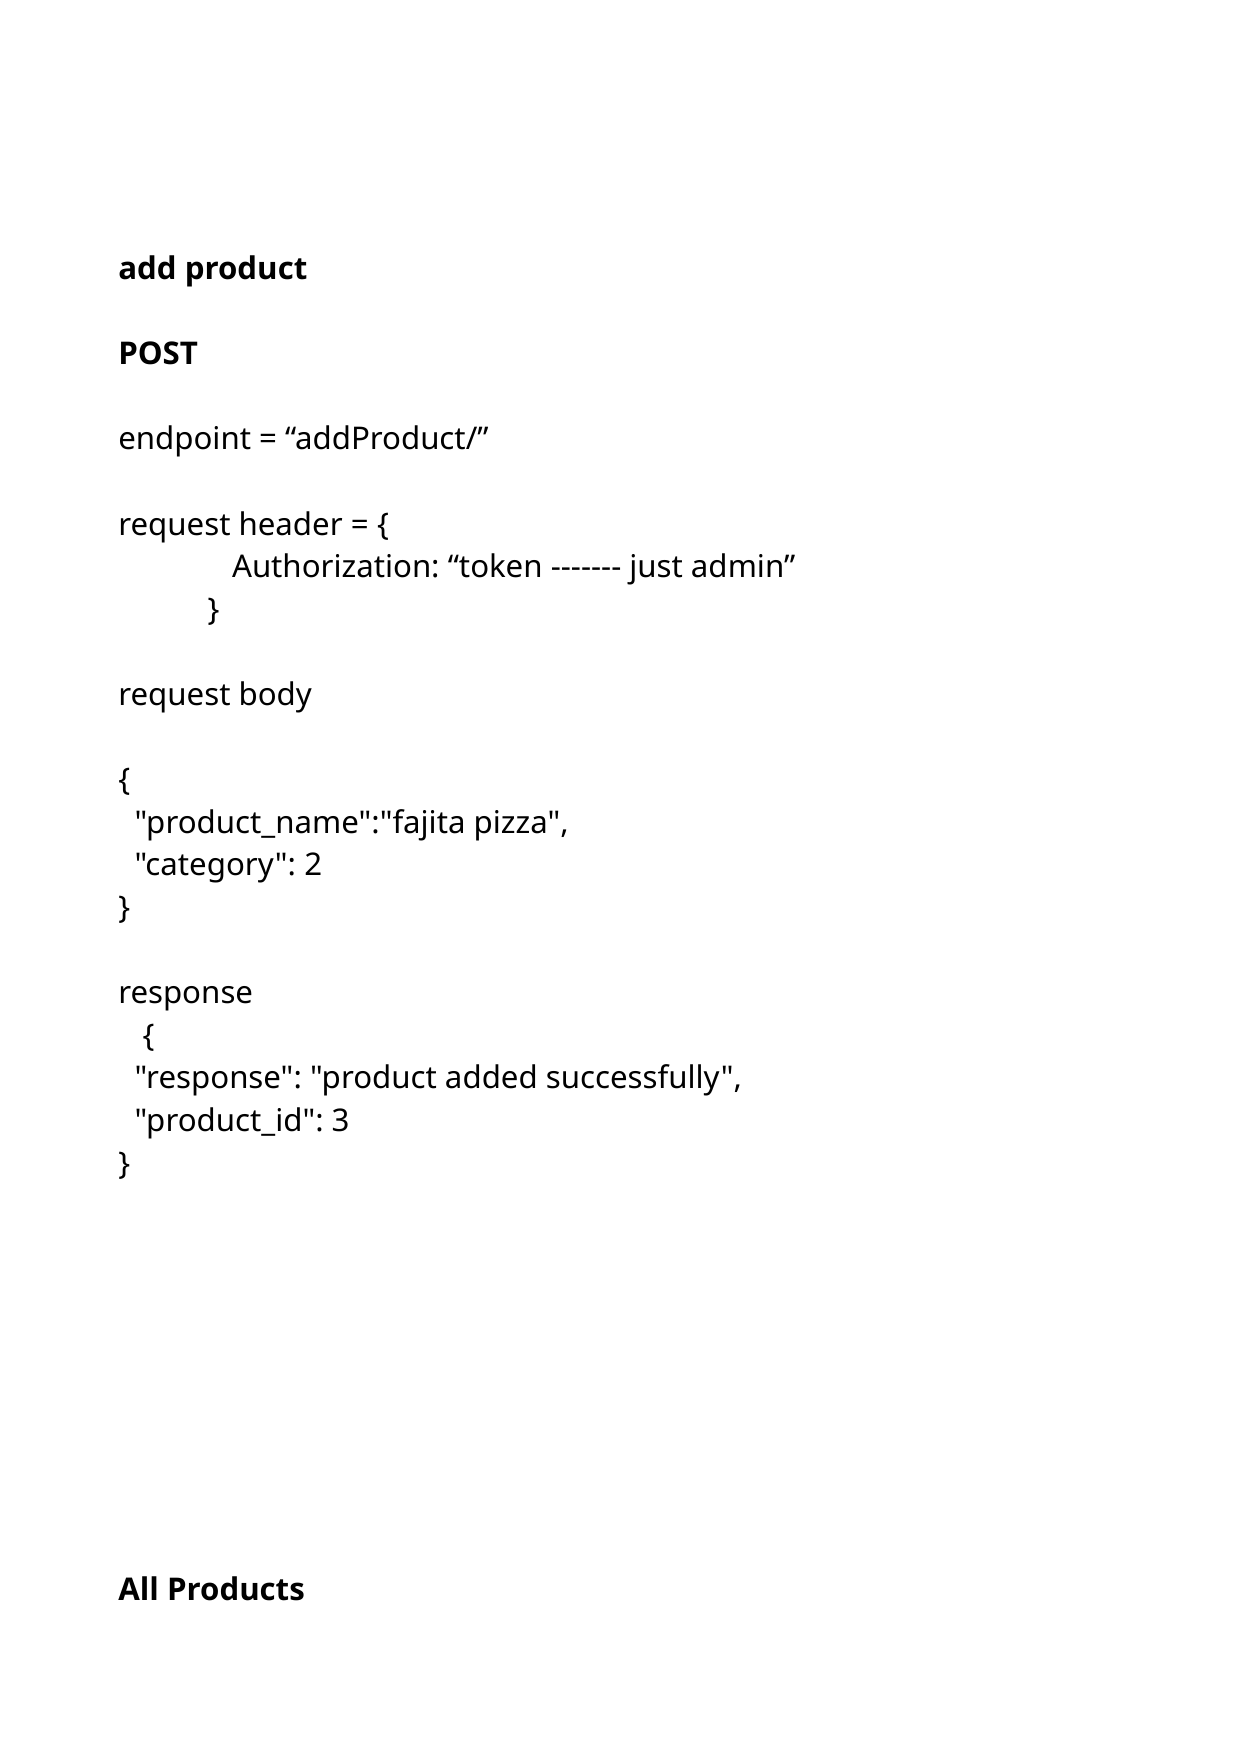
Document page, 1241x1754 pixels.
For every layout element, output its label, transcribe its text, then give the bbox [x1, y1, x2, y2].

text request header = { [118, 502, 1122, 544]
text "product_name":"fajita pizza", [118, 800, 1122, 842]
text } [118, 1141, 1122, 1183]
text POST [118, 331, 1122, 374]
text All Products [118, 1567, 1122, 1609]
text { [118, 1013, 1122, 1055]
text add product [118, 246, 1122, 288]
text "category": 2 [118, 842, 1122, 885]
text Authorization: “token ------- just admin” [118, 544, 1122, 587]
text request body [118, 672, 1122, 714]
text } [118, 885, 1122, 928]
text "response": "product added successfully", [118, 1055, 1122, 1098]
text } [118, 587, 1122, 629]
text "product_id": 3 [118, 1098, 1122, 1141]
text endpoint = “addProduct/” [118, 416, 1122, 459]
text { [118, 757, 1122, 800]
text response [118, 970, 1122, 1013]
